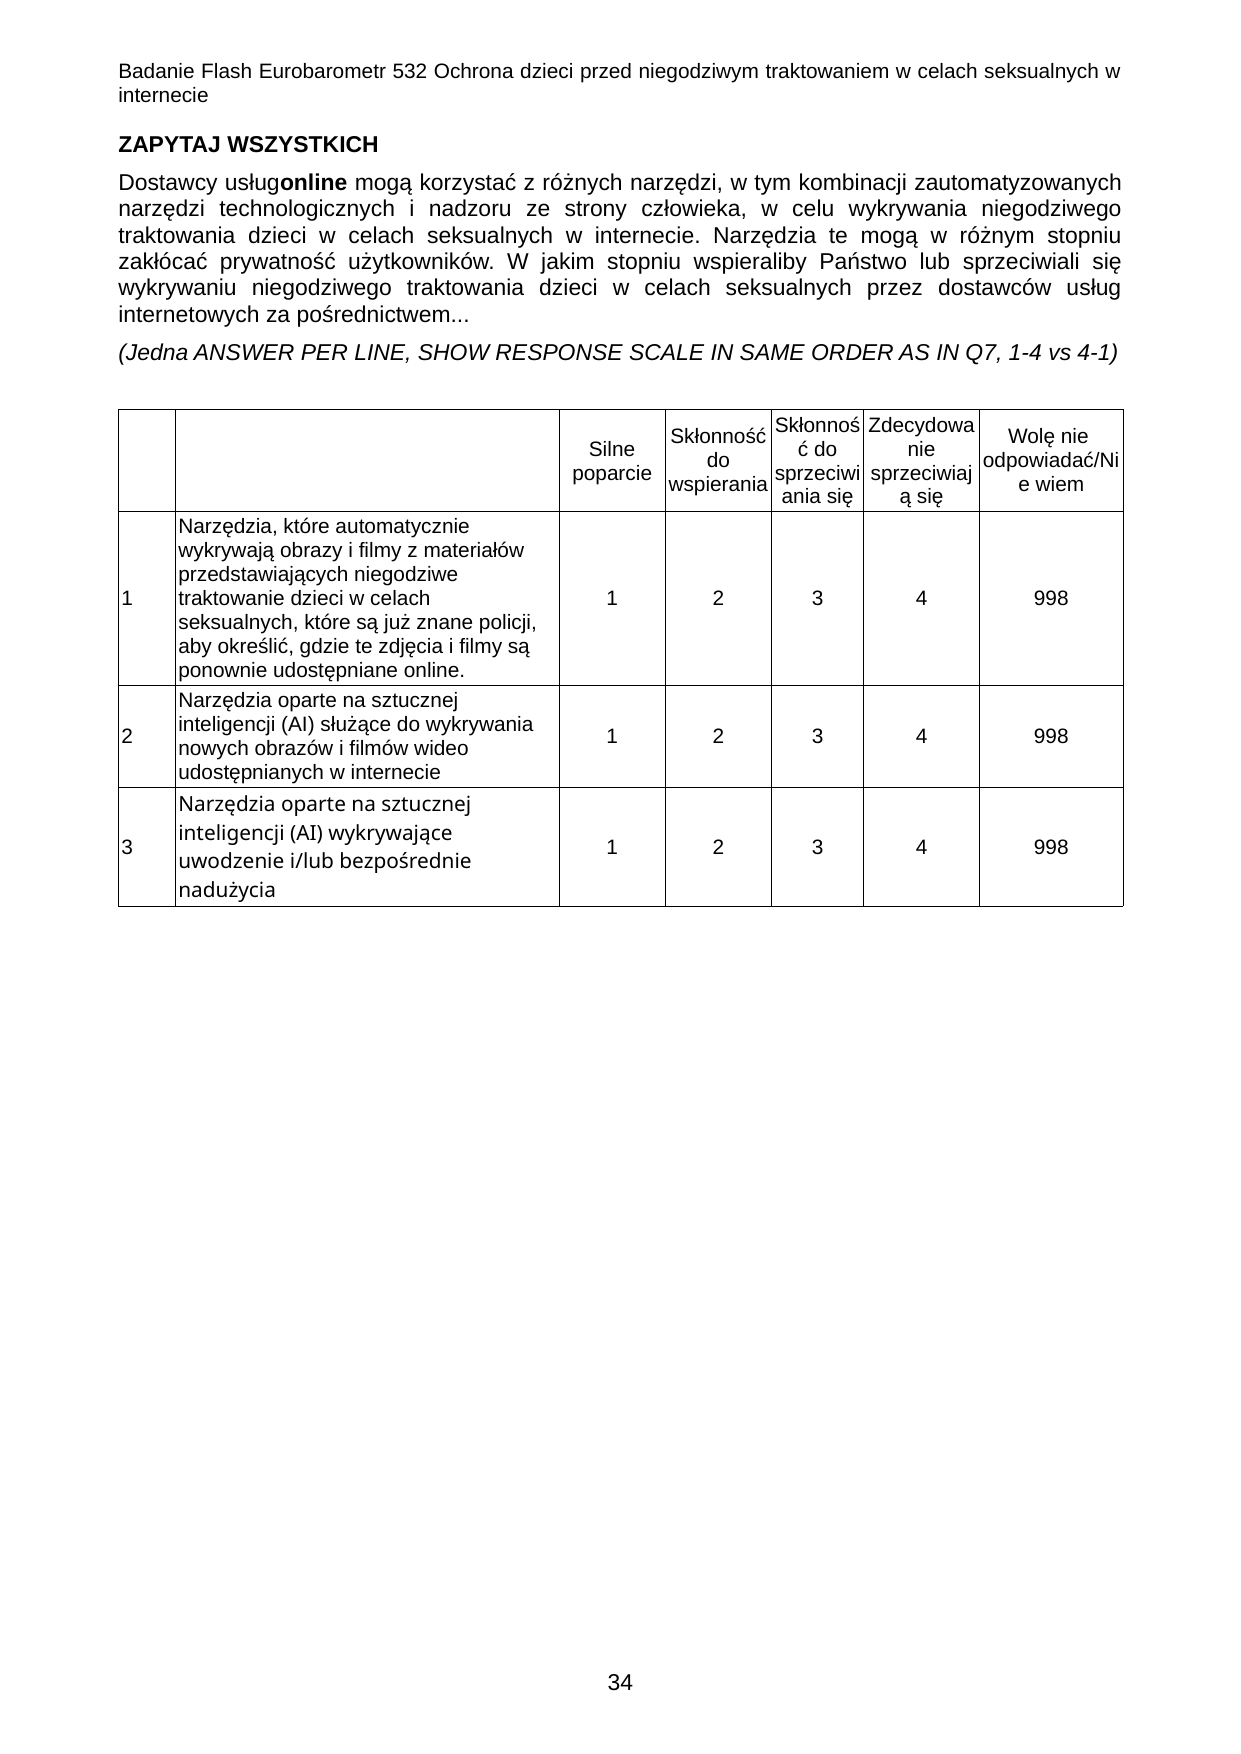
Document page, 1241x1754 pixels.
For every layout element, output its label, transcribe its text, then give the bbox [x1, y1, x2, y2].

table_header Wolę nie odpowiadać/Nie wiem [980, 410, 1123, 511]
table_cell 4 [864, 788, 979, 906]
table_cell Narzędzia oparte na sztucznej inteligencji (AI) wykrywające uwodzenie i/lub bezpośrednie nadużycia [176, 788, 559, 906]
table_header Skłonność do wspierania [666, 410, 771, 511]
table_cell 3 [119, 788, 175, 906]
table_cell 1 [560, 686, 665, 787]
table_cell 1 [560, 512, 665, 685]
table_cell 998 [980, 512, 1123, 685]
table_cell 3 [772, 788, 863, 906]
table_cell 4 [864, 512, 979, 685]
table_cell 1 [119, 512, 175, 685]
text (Jedna ANSWER PER LINE, SHOW RESPONSE SCALE IN SAME ORDER AS IN Q7, 1-4 vs 4-1) [118, 339, 1122, 365]
table_cell 998 [980, 788, 1123, 906]
table_cell 998 [980, 686, 1123, 787]
table_cell 3 [772, 686, 863, 787]
table_header [119, 410, 175, 511]
table_cell 4 [864, 686, 979, 787]
table_cell Narzędzia oparte na sztucznej inteligencji (AI) służące do wykrywania nowych obrazów i filmów wideo udostępnianych w internecie [176, 686, 559, 787]
text Dostawcy usługonline mogą korzystać z różnych narzędzi, w tym kombinacji zautomatyzowanych narzędzi technologicznych i nadzoru ze strony człowieka, w celu wykrywania niegodziwego traktowania dzieci w celach seksualnych w internecie. Narzędzia te mogą w różnym stopniu zakłócać prywatność użytkowników. W jakim stopniu wspieraliby Państwo lub sprzeciwiali się wykrywaniu niegodziwego traktowania dzieci w celach seksualnych przez dostawców usług internetowych za pośrednictwem... [118, 169, 1122, 327]
table_cell 2 [666, 512, 771, 685]
table_cell 1 [560, 788, 665, 906]
table_header Skłonność do sprzeciwiania się [772, 410, 863, 511]
table_cell Narzędzia, które automatycznie wykrywają obrazy i filmy z materiałów przedstawiających niegodziwe traktowanie dzieci w celach seksualnych, które są już znane policji, aby określić, gdzie te zdjęcia i filmy są ponownie udostępniane online. [176, 512, 559, 685]
table_header Silne poparcie [560, 410, 665, 511]
text ZAPYTAJ WSZYSTKICH [118, 131, 1122, 157]
table_cell 2 [119, 686, 175, 787]
table_header [176, 410, 559, 511]
table_cell 2 [666, 788, 771, 906]
table_cell 3 [772, 512, 863, 685]
table_cell 2 [666, 686, 771, 787]
table_header Zdecydowanie sprzeciwiają się [864, 410, 979, 511]
